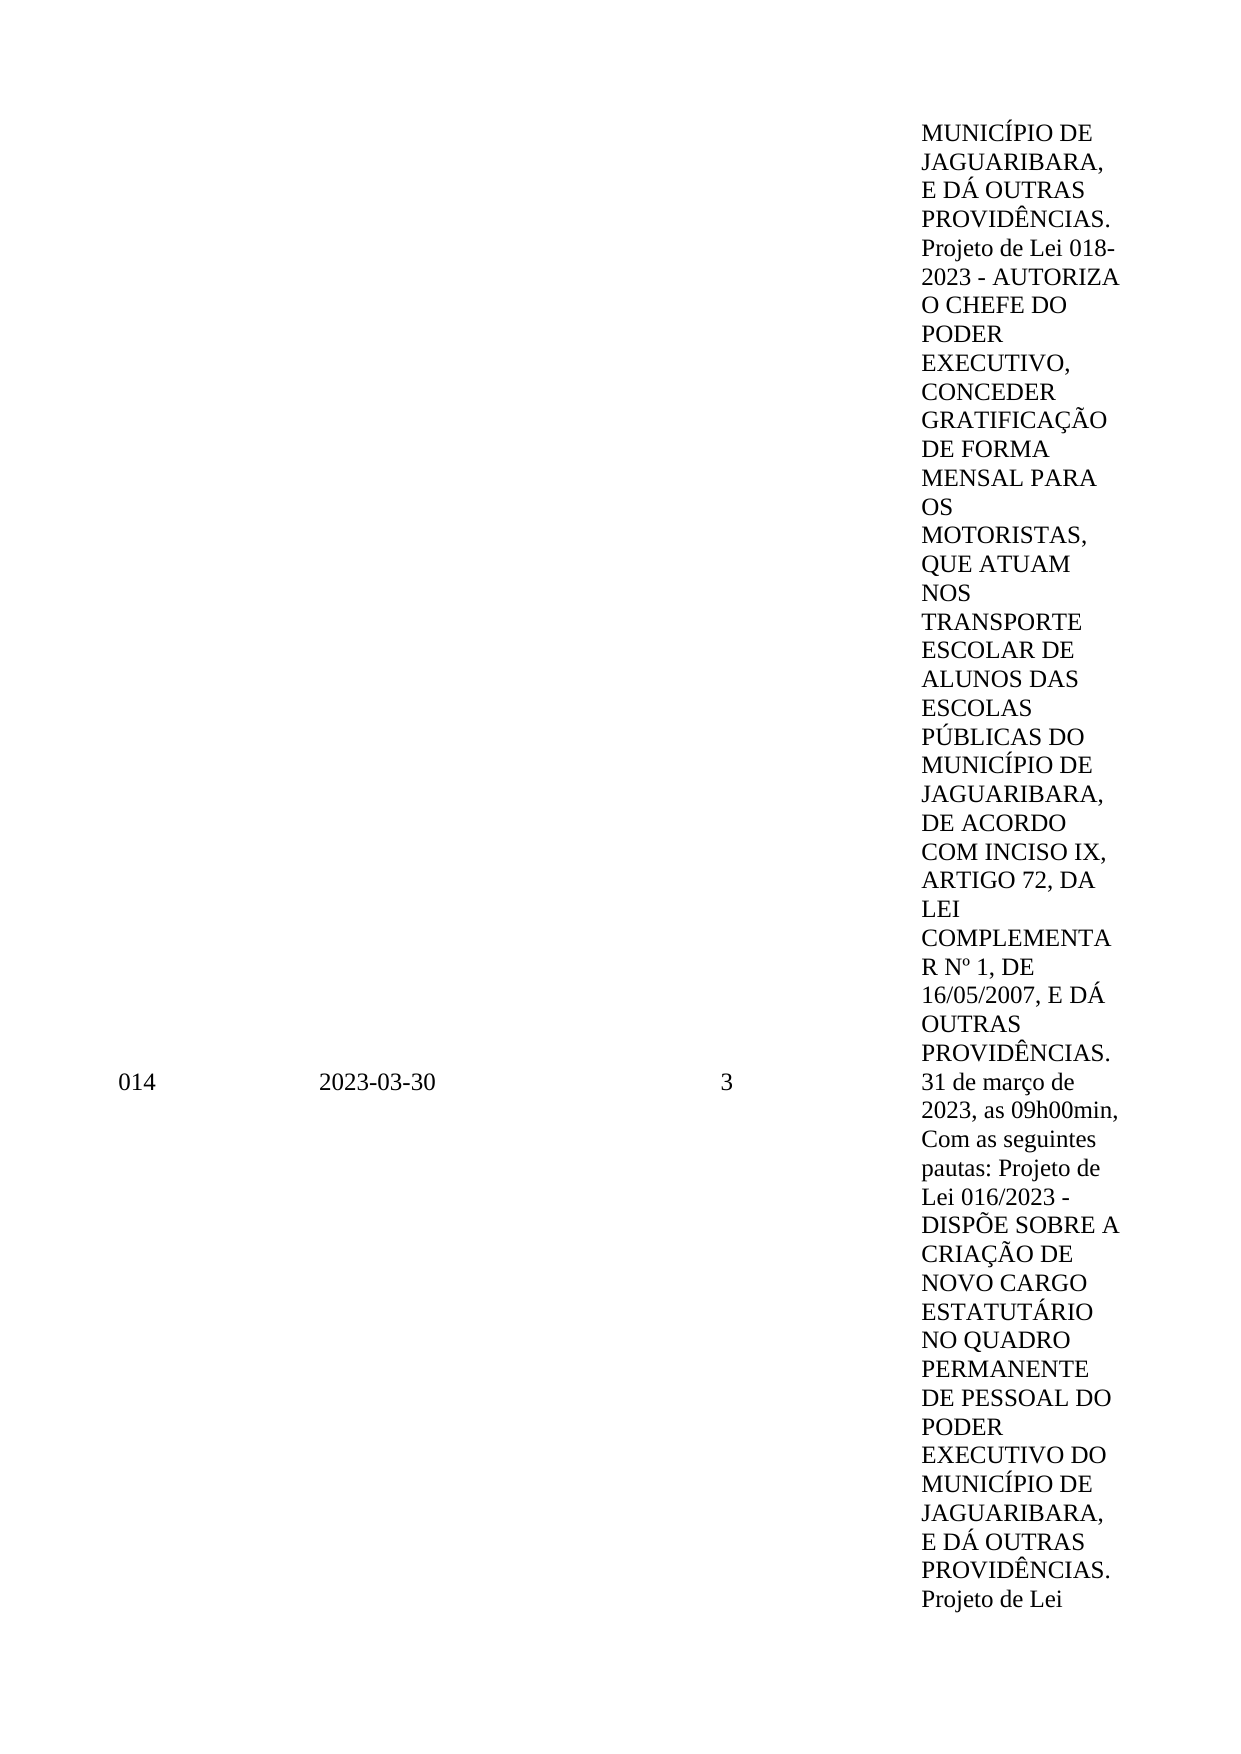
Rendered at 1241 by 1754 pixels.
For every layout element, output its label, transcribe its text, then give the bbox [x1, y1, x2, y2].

table_cell [319, 118, 519, 1067]
table_cell 31 de março de 2023, as 09h00min, Com as seguintes pautas: Projeto de Lei 016/2023 - DISPÕE SOBRE A CRIAÇÃO DE NOVO CARGO ESTATUTÁRIO NO QUADRO PERMANENTE DE PESSOAL DO PODER EXECUTIVO DO MUNICÍPIO DE JAGUARIBARA, E DÁ OUTRAS PROVIDÊNCIAS. Projeto de Lei [921, 1067, 1122, 1613]
table_cell 2023-03-30 [319, 1067, 519, 1613]
table_cell 014 [118, 1067, 319, 1613]
table_cell [520, 1067, 720, 1613]
table_cell [118, 118, 319, 1067]
table_cell [520, 118, 720, 1067]
table_cell [720, 118, 921, 1067]
table_cell MUNICÍPIO DE JAGUARIBARA, E DÁ OUTRAS PROVIDÊNCIAS. Projeto de Lei 018-2023 - AUTORIZA O CHEFE DO PODER EXECUTIVO, CONCEDER GRATIFICAÇÃO DE FORMA MENSAL PARA OS MOTORISTAS, QUE ATUAM NOS TRANSPORTE ESCOLAR DE ALUNOS DAS ESCOLAS PÚBLICAS DO MUNICÍPIO DE JAGUARIBARA, DE ACORDO COM INCISO IX, ARTIGO 72, DA LEI COMPLEMENTAR Nº 1, DE 16/05/2007, E DÁ OUTRAS PROVIDÊNCIAS. [921, 118, 1122, 1067]
table_cell 3 [720, 1067, 921, 1613]
